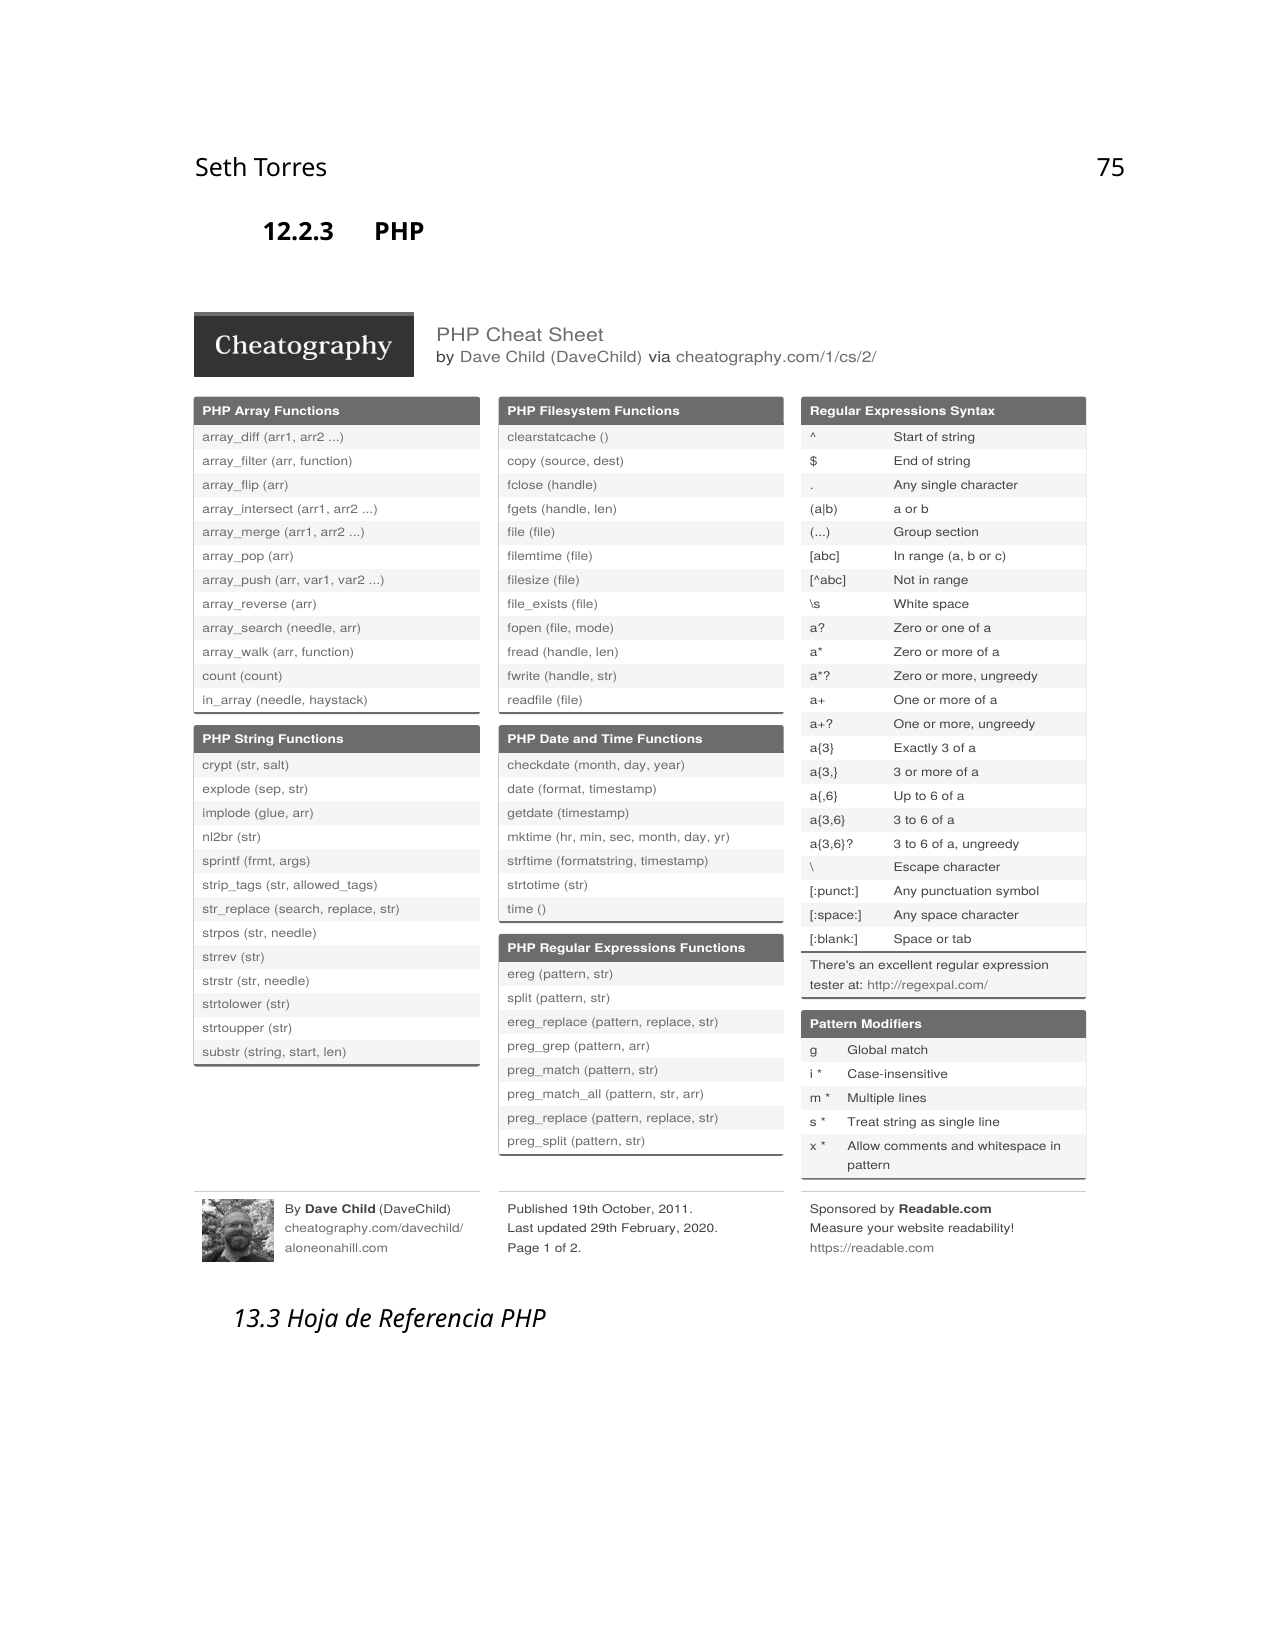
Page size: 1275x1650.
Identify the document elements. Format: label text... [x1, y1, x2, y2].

subtitle PHP [262, 213, 1125, 248]
subtitle [187, 297, 1087, 310]
text 13.3 Hoja de Referencia PHP [187, 1267, 1087, 1335]
